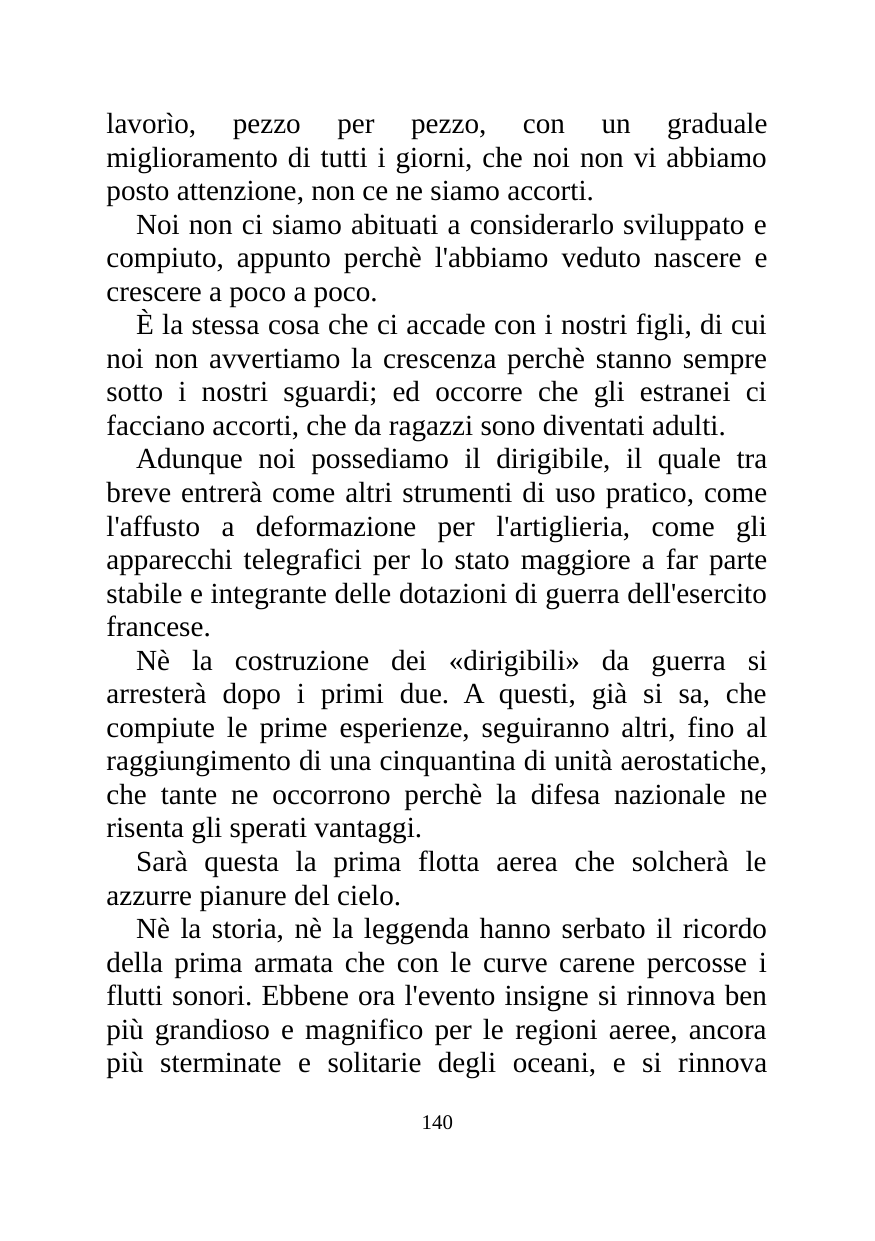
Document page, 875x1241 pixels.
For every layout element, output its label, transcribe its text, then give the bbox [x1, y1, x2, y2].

text lavorìo, pezzo per pezzo, con un graduale miglioramento di tutti i giorni, che noi non vi abbiamo posto attenzione, non ce ne siamo accorti. [106, 106, 768, 207]
text Sarà questa la prima flotta aerea che solcherà le azzurre pianure del cielo. [106, 844, 768, 911]
text Nè la costruzione dei «dirigibili» da guerra si arresterà dopo i primi due. A questi, già si sa, che compiute le prime esperienze, seguiranno altri, fino al raggiungimento di una cinquantina di unità aerostatiche, che tante ne occorrono perchè la difesa nazionale ne risenta gli sperati vantaggi. [106, 643, 768, 844]
text Noi non ci siamo abituati a considerarlo sviluppato e compiuto, appunto perchè l'abbiamo veduto nascere e crescere a poco a poco. [106, 207, 768, 307]
text Adunque noi possediamo il dirigibile, il quale tra breve entrerà come altri strumenti di uso pratico, come l'affusto a deformazione per l'artiglieria, come gli apparecchi telegrafici per lo stato maggiore a far parte stabile e integrante delle dotazioni di guerra dell'esercito francese. [106, 442, 768, 643]
text Nè la storia, nè la leggenda hanno serbato il ricordo della prima armata che con le curve carene percosse i flutti sonori. Ebbene ora l'evento insigne si rinnova ben più grandioso e magnifico per le regioni aeree, ancora più sterminate e solitarie degli oceani, e si rinnova [106, 911, 768, 1079]
text È la stessa cosa che ci accade con i nostri figli, di cui noi non avvertiamo la crescenza perchè stanno sempre sotto i nostri sguardi; ed occorre che gli estranei ci facciano accorti, che da ragazzi sono diventati adulti. [106, 307, 768, 442]
